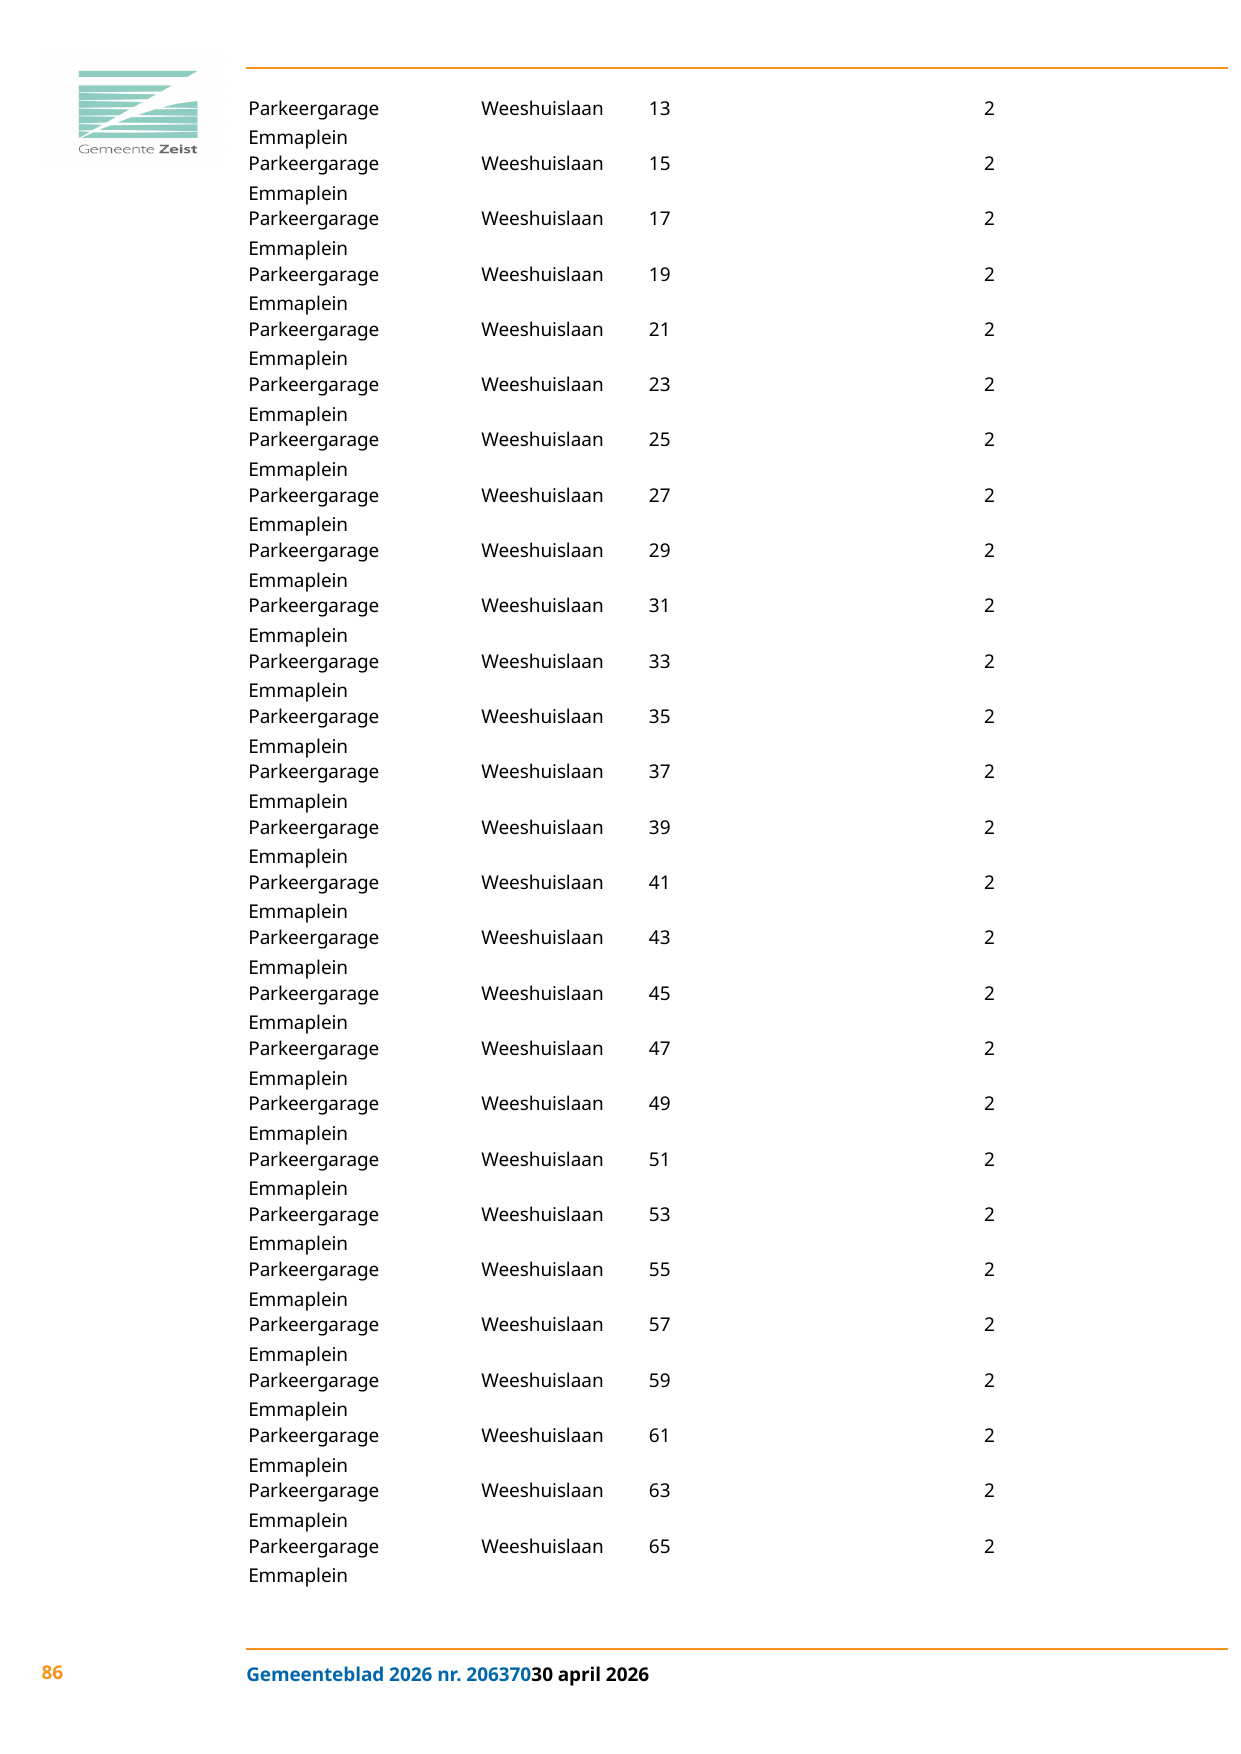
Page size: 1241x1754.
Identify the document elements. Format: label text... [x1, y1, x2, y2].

table_cell 33 [649, 648, 816, 703]
table_cell 37 [649, 759, 816, 814]
table_cell Weeshuislaan [481, 371, 649, 427]
table_cell 15 [649, 150, 816, 205]
table_cell [816, 537, 984, 593]
table_cell Parkeergarage Emmaplein [248, 814, 481, 869]
table_cell Weeshuislaan [481, 1035, 649, 1090]
table_cell Parkeergarage Emmaplein [248, 371, 481, 427]
table_cell Weeshuislaan [481, 150, 649, 205]
table_cell Parkeergarage Emmaplein [248, 1201, 481, 1256]
table_cell 2 [984, 1312, 1152, 1367]
table_cell [816, 703, 984, 758]
table_cell 49 [649, 1090, 816, 1146]
table_cell Weeshuislaan [481, 980, 649, 1035]
table_cell 41 [649, 869, 816, 924]
table_cell 59 [649, 1367, 816, 1422]
table_cell 19 [649, 261, 816, 316]
table_cell 2 [984, 759, 1152, 814]
table_cell Weeshuislaan [481, 703, 649, 758]
table_cell Parkeergarage Emmaplein [248, 759, 481, 814]
table_cell 2 [984, 980, 1152, 1035]
table_cell 2 [984, 95, 1152, 150]
table_cell Parkeergarage Emmaplein [248, 205, 481, 261]
table_cell 2 [984, 1146, 1152, 1201]
table_cell Weeshuislaan [481, 759, 649, 814]
table_cell Parkeergarage Emmaplein [248, 95, 481, 150]
table_cell 17 [649, 205, 816, 261]
table_cell [816, 759, 984, 814]
table_cell [816, 1478, 984, 1533]
table_cell Parkeergarage Emmaplein [248, 1256, 481, 1312]
table_cell 2 [984, 703, 1152, 758]
table_cell Parkeergarage Emmaplein [248, 1478, 481, 1533]
table_cell Weeshuislaan [481, 814, 649, 869]
table_cell Parkeergarage Emmaplein [248, 1422, 481, 1478]
table_cell Weeshuislaan [481, 316, 649, 371]
table_cell [816, 371, 984, 427]
table_cell [816, 316, 984, 371]
table_cell Weeshuislaan [481, 1478, 649, 1533]
table_cell Parkeergarage Emmaplein [248, 150, 481, 205]
table_cell 2 [984, 1478, 1152, 1533]
table_cell Parkeergarage Emmaplein [248, 1146, 481, 1201]
table_cell 63 [649, 1478, 816, 1533]
table_cell Parkeergarage Emmaplein [248, 593, 481, 648]
table_cell Parkeergarage Emmaplein [248, 1090, 481, 1146]
table_cell [816, 814, 984, 869]
table_cell 2 [984, 150, 1152, 205]
table_cell Parkeergarage Emmaplein [248, 1367, 481, 1422]
table_cell Parkeergarage Emmaplein [248, 980, 481, 1035]
table_cell 55 [649, 1256, 816, 1312]
table_cell Weeshuislaan [481, 261, 649, 316]
table_cell 2 [984, 1256, 1152, 1312]
table_cell 23 [649, 371, 816, 427]
table_cell 65 [649, 1533, 816, 1588]
table_cell [816, 261, 984, 316]
table_cell Parkeergarage Emmaplein [248, 1035, 481, 1090]
table_cell [816, 150, 984, 205]
table_cell [816, 1035, 984, 1090]
table_cell [816, 1422, 984, 1478]
table_cell 51 [649, 1146, 816, 1201]
table_cell [816, 925, 984, 980]
table_cell 2 [984, 869, 1152, 924]
table_cell 2 [984, 205, 1152, 261]
table_cell Weeshuislaan [481, 205, 649, 261]
table_cell [816, 869, 984, 924]
table_cell Weeshuislaan [481, 1201, 649, 1256]
table_cell 39 [649, 814, 816, 869]
table_cell [816, 593, 984, 648]
table_cell 2 [984, 427, 1152, 482]
table_cell Weeshuislaan [481, 1422, 649, 1478]
table_cell Weeshuislaan [481, 537, 649, 593]
table_cell 29 [649, 537, 816, 593]
table_cell 25 [649, 427, 816, 482]
table_cell 47 [649, 1035, 816, 1090]
table_cell [816, 1090, 984, 1146]
table_cell [816, 648, 984, 703]
table_cell [816, 1312, 984, 1367]
table_cell Weeshuislaan [481, 1367, 649, 1422]
table_cell Weeshuislaan [481, 482, 649, 537]
table_cell Parkeergarage Emmaplein [248, 1312, 481, 1367]
table_cell Weeshuislaan [481, 1312, 649, 1367]
table_cell Parkeergarage Emmaplein [248, 648, 481, 703]
table_cell Parkeergarage Emmaplein [248, 427, 481, 482]
table_cell [816, 1533, 984, 1588]
picture [41, 47, 231, 172]
table_cell Weeshuislaan [481, 593, 649, 648]
table_cell 31 [649, 593, 816, 648]
table_cell Weeshuislaan [481, 648, 649, 703]
table_cell [816, 1367, 984, 1422]
table_cell 2 [984, 1367, 1152, 1422]
table_cell Parkeergarage Emmaplein [248, 869, 481, 924]
table_cell [816, 1201, 984, 1256]
table_cell 2 [984, 1035, 1152, 1090]
table_cell 2 [984, 316, 1152, 371]
table_cell [816, 205, 984, 261]
table_cell 35 [649, 703, 816, 758]
table_cell 61 [649, 1422, 816, 1478]
table_cell 2 [984, 648, 1152, 703]
table_cell 57 [649, 1312, 816, 1367]
table_cell Weeshuislaan [481, 1090, 649, 1146]
table_cell 2 [984, 261, 1152, 316]
table_cell Weeshuislaan [481, 925, 649, 980]
table_cell [816, 427, 984, 482]
table_cell Parkeergarage Emmaplein [248, 261, 481, 316]
table_cell 2 [984, 925, 1152, 980]
table_cell [816, 95, 984, 150]
table_cell 43 [649, 925, 816, 980]
table_cell Parkeergarage Emmaplein [248, 482, 481, 537]
table_cell Parkeergarage Emmaplein [248, 925, 481, 980]
table_cell Parkeergarage Emmaplein [248, 1533, 481, 1588]
table_cell Weeshuislaan [481, 869, 649, 924]
table_cell [816, 980, 984, 1035]
table_cell 2 [984, 1201, 1152, 1256]
table_cell [816, 1256, 984, 1312]
table_cell Weeshuislaan [481, 1533, 649, 1588]
table_cell 21 [649, 316, 816, 371]
table_cell Parkeergarage Emmaplein [248, 537, 481, 593]
table_cell 27 [649, 482, 816, 537]
table_cell 2 [984, 814, 1152, 869]
table_cell Weeshuislaan [481, 1256, 649, 1312]
table_cell [816, 1146, 984, 1201]
table_cell 2 [984, 371, 1152, 427]
table_cell Parkeergarage Emmaplein [248, 316, 481, 371]
table_cell 53 [649, 1201, 816, 1256]
table_cell 45 [649, 980, 816, 1035]
table_cell 2 [984, 1533, 1152, 1588]
table_cell 13 [649, 95, 816, 150]
table_cell Weeshuislaan [481, 427, 649, 482]
table_cell 2 [984, 593, 1152, 648]
table_cell Weeshuislaan [481, 1146, 649, 1201]
table_cell 2 [984, 537, 1152, 593]
table_cell 2 [984, 482, 1152, 537]
table_cell 2 [984, 1422, 1152, 1478]
table_cell 2 [984, 1090, 1152, 1146]
table_cell Weeshuislaan [481, 95, 649, 150]
table_cell Parkeergarage Emmaplein [248, 703, 481, 758]
table_cell [816, 482, 984, 537]
